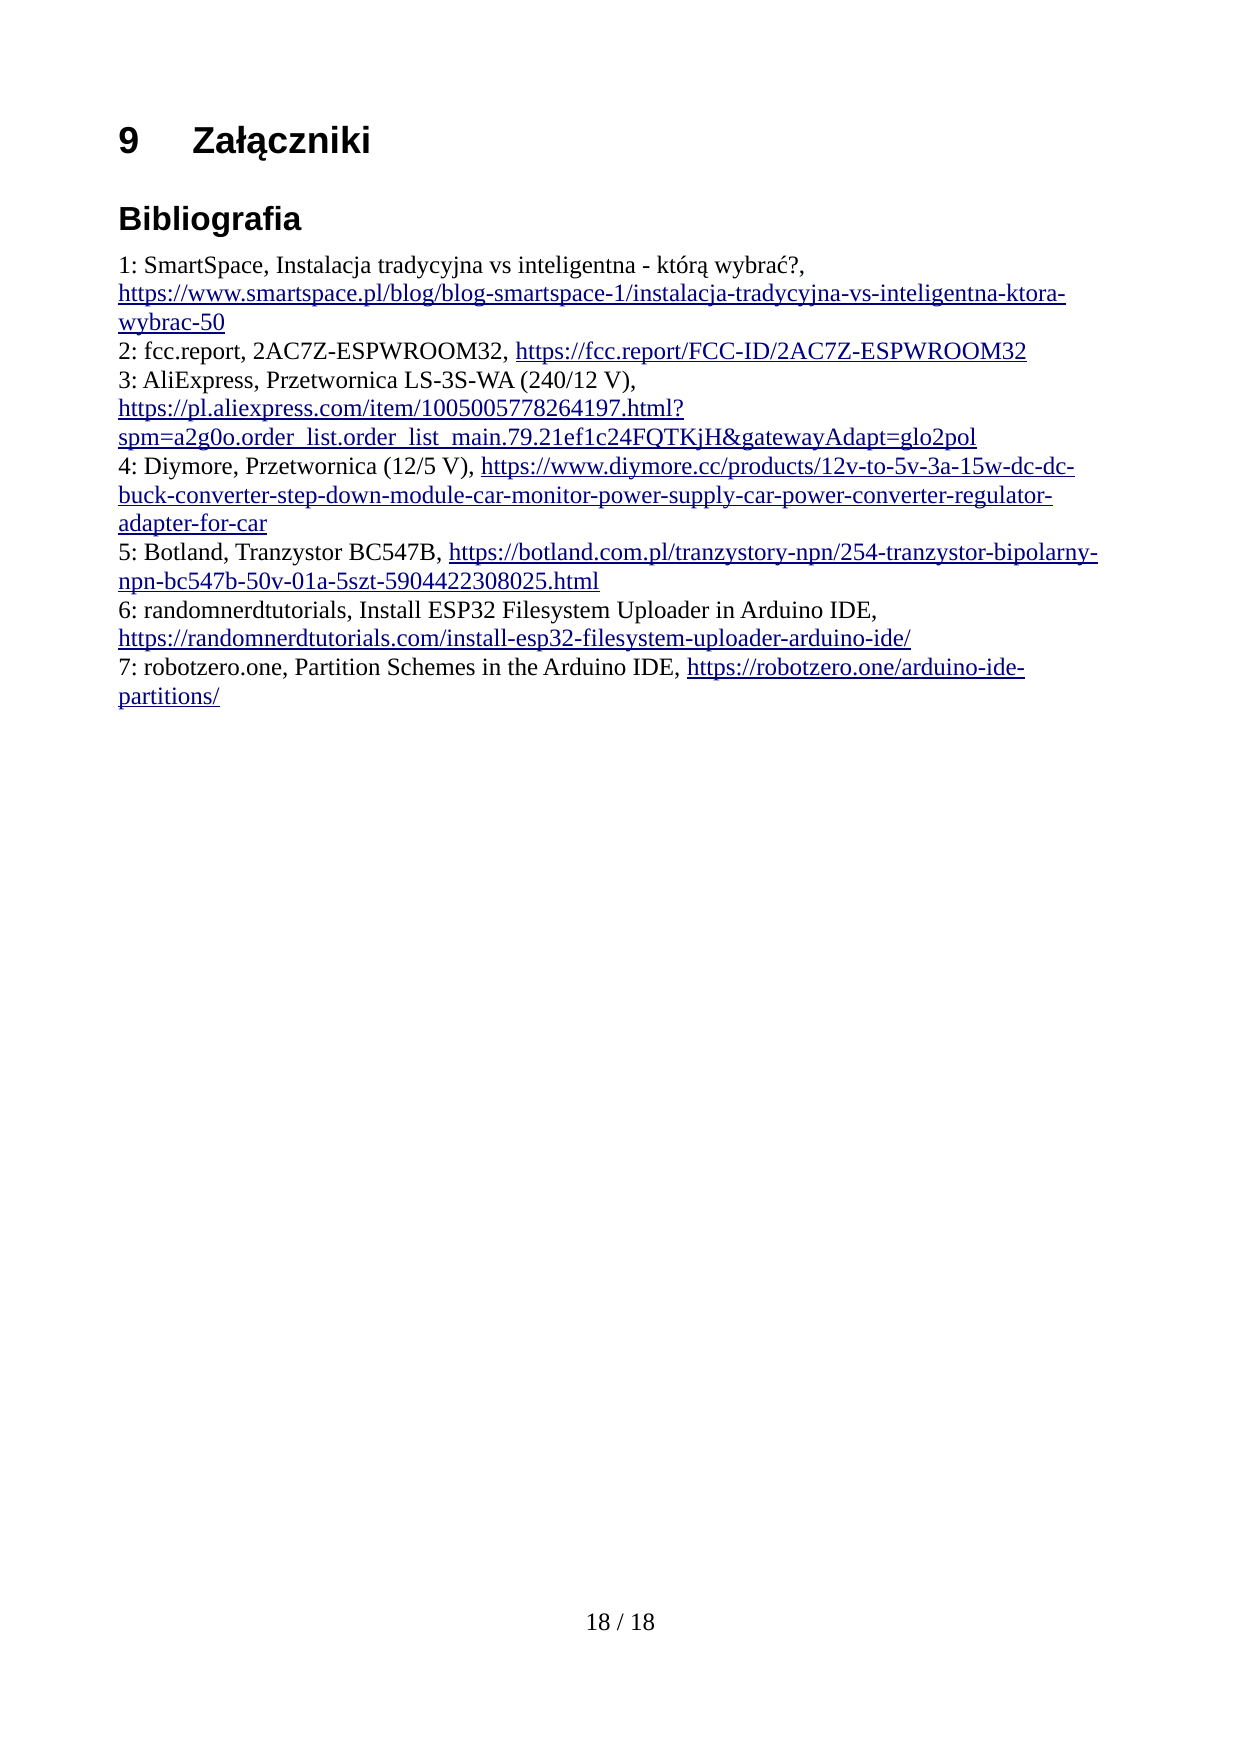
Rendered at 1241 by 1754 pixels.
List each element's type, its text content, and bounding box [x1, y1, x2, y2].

text 6: randomnerdtutorials, Install ESP32 Filesystem Uploader in Arduino IDE, https://randomnerdtutorials.com/install-esp32-filesystem-uploader-arduino-ide/ [118, 595, 1122, 652]
text 4: Diymore, Przetwornica (12/5 V), https://www.diymore.cc/products/12v-to-5v-3a-15w-dc-dc-buck-converter-step-down-module-car-monitor-power-supply-car-power-converter-regulator-adapter-for-car [118, 451, 1122, 537]
text 7: robotzero.one, Partition Schemes in the Arduino IDE, https://robotzero.one/arduino-ide-partitions/ [118, 652, 1122, 710]
subtitle Załączniki [118, 118, 1122, 161]
text 5: Botland, Tranzystor BC547B, https://botland.com.pl/tranzystory-npn/254-tranzystor-bipolarny-npn-bc547b-50v-01a-5szt-5904422308025.html [118, 537, 1122, 595]
text 3: AliExpress, Przetwornica LS-3S-WA (240/12 V), https://pl.aliexpress.com/item/1005005778264197.html?spm=a2g0o.order_list.order_list_main.79.21ef1c24FQTKjH&gatewayAdapt=glo2pol [118, 365, 1122, 451]
text 1: SmartSpace, Instalacja tradycyjna vs inteligentna - którą wybrać?, https://www.smartspace.pl/blog/blog-smartspace-1/instalacja-tradycyjna-vs-inteligentna-ktora-wybrac-50 [118, 250, 1122, 336]
text 2: fcc.report, 2AC7Z-ESPWROOM32, https://fcc.report/FCC-ID/2AC7Z-ESPWROOM32 [118, 336, 1122, 365]
subtitle Bibliografia [118, 199, 1122, 237]
